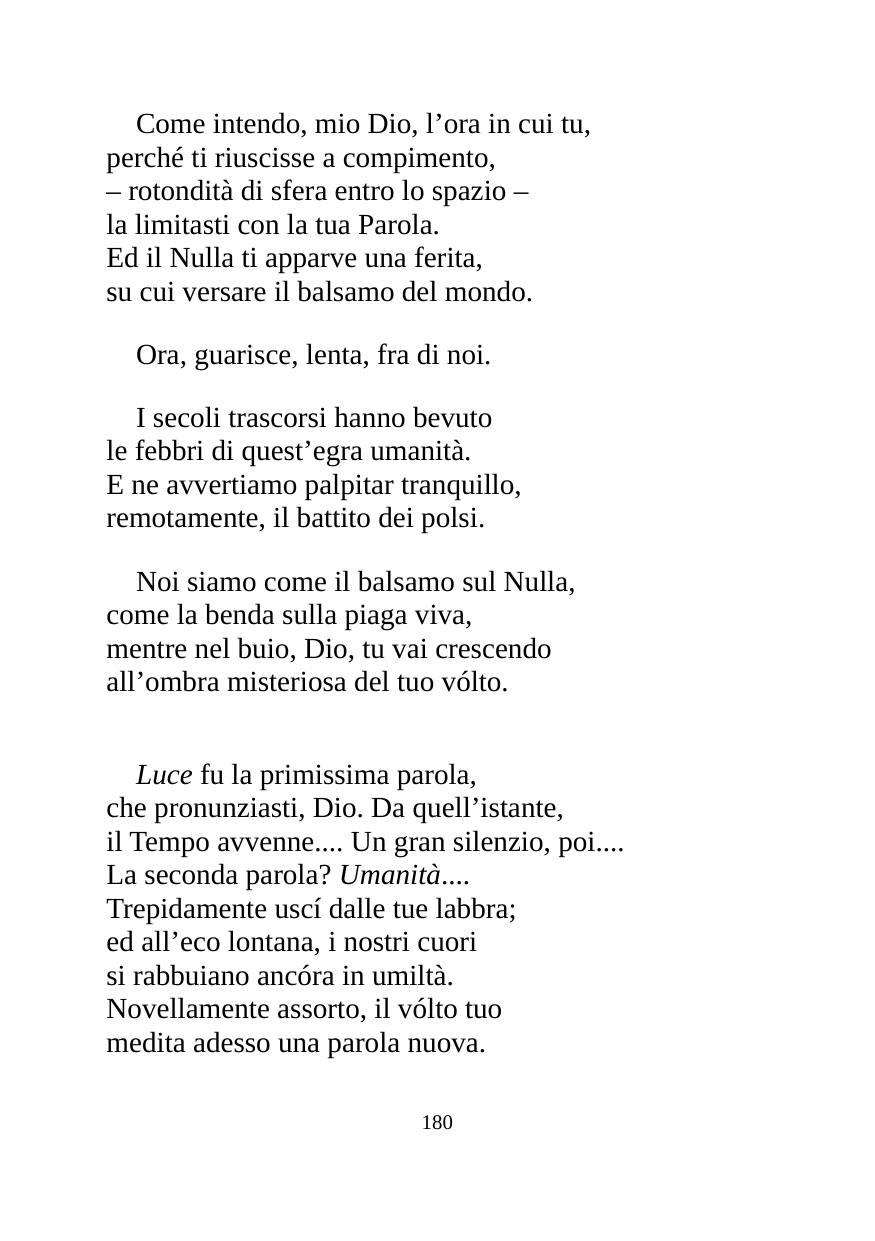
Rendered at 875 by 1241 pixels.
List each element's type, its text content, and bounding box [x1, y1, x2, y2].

text Noi siamo come il balsamo sul Nulla, come la benda sulla piaga viva, mentre nel buio, Dio, tu vai crescendo all’ombra misteriosa del tuo vólto. [106, 564, 768, 698]
text Luce fu la primissima parola, che pronunziasti, Dio. Da quell’istante, il Tempo avvenne.... Un gran silenzio, poi.... La seconda parola? Umanità.... Trepidamente uscí dalle tue labbra; ed all’eco lontana, i nostri cuori si rabbuiano ancóra in umiltà. Novellamente assorto, il vólto tuo medita adesso una parola nuova. [106, 757, 768, 1059]
text Ora, guarisce, lenta, fra di noi. [106, 337, 768, 371]
text Come intendo, mio Dio, l’ora in cui tu, perché ti riuscisse a compimento, – rotondità di sfera entro lo spazio – la limitasti con la tua Parola. Ed il Nulla ti apparve una ferita, su cui versare il balsamo del mondo. [106, 106, 768, 307]
text I secoli trascorsi hanno bevuto le febbri di quest’egra umanità. E ne avvertiamo palpitar tranquillo, remotamente, il battito dei polsi. [106, 400, 768, 534]
